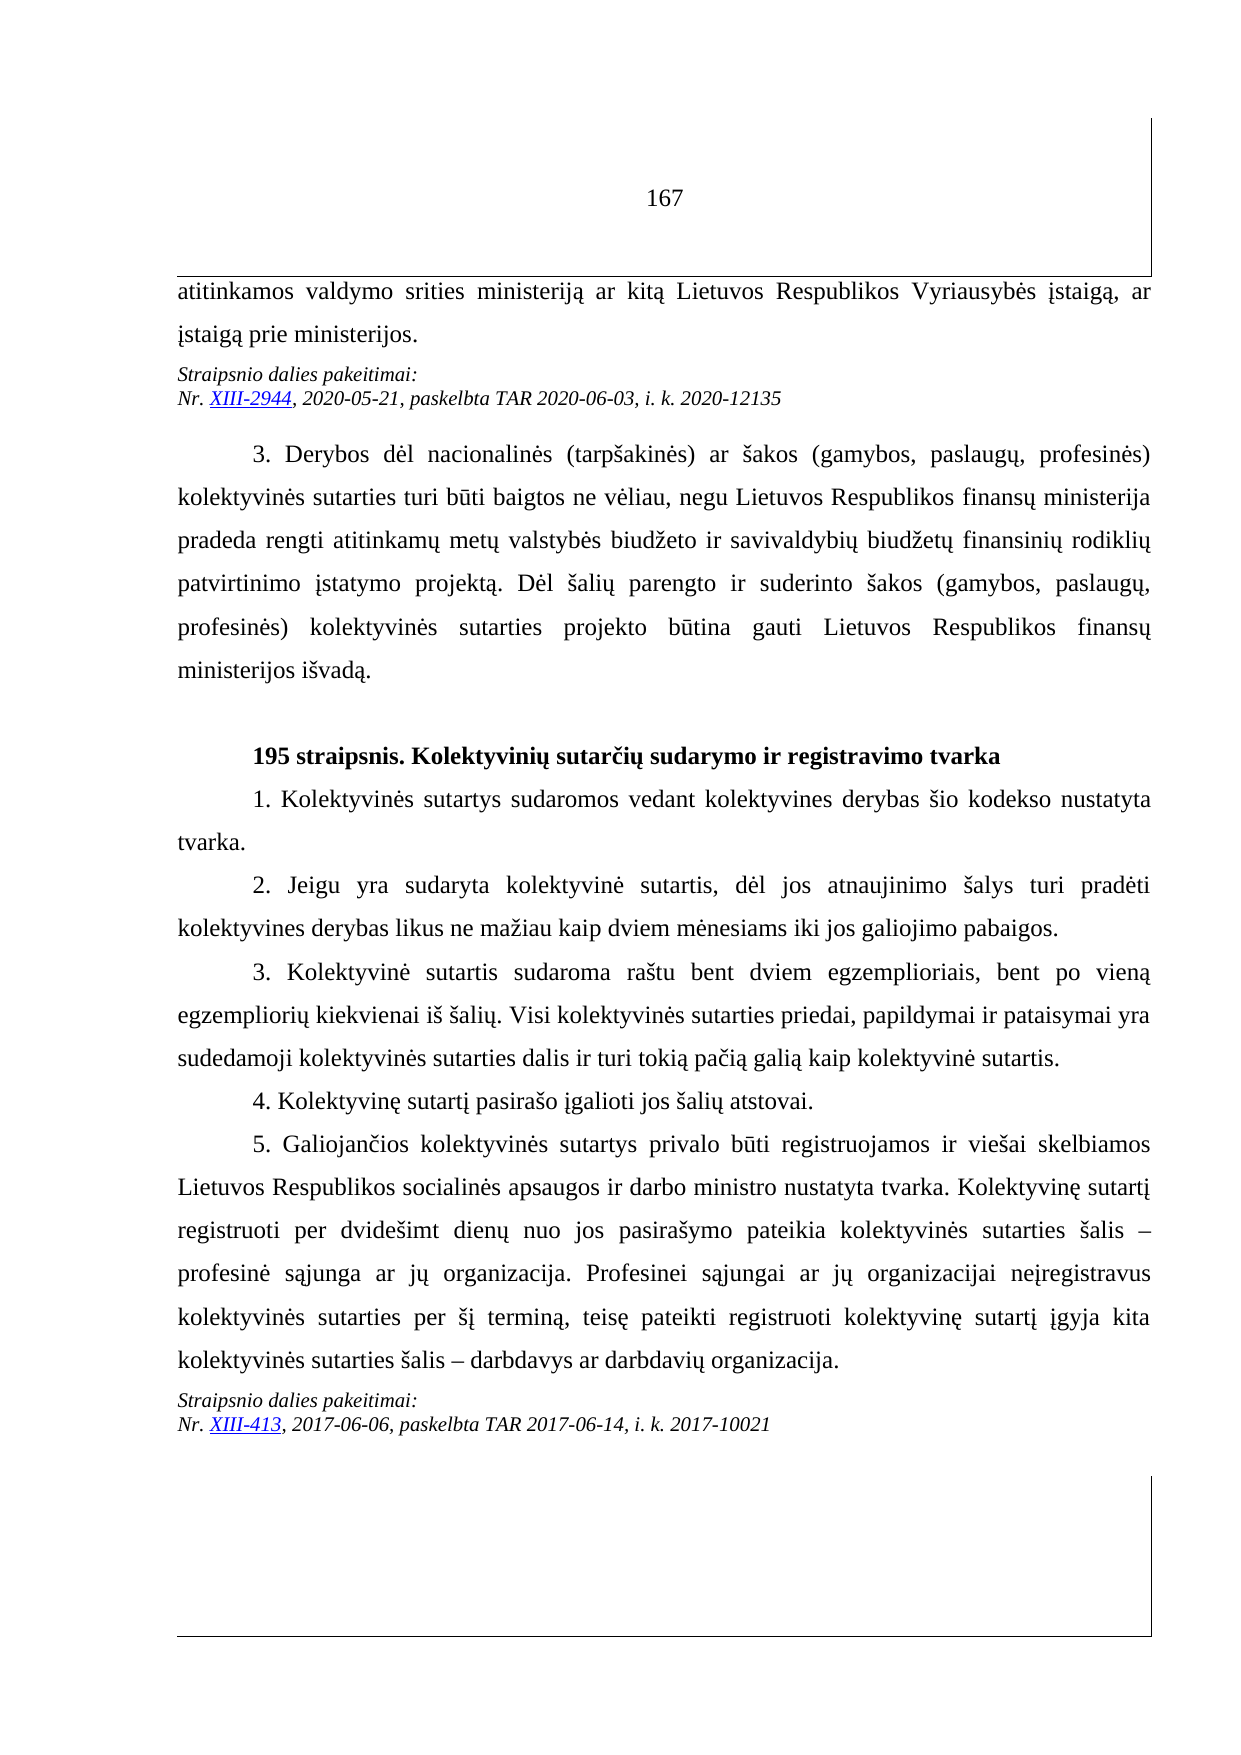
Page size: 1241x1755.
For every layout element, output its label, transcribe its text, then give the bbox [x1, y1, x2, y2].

text atitinkamos valdymo srities ministeriją ar kitą Lietuvos Respublikos Vyriausybės įstaigą, ar įstaigą prie ministerijos. [177, 276, 1152, 348]
text Straipsnio dalies pakeitimai: [177, 1388, 1152, 1412]
text 5. Galiojančios kolektyvinės sutartys privalo būti registruojamos ir viešai skelbiamos Lietuvos Respublikos socialinės apsaugos ir darbo ministro nustatyta tvarka. Kolektyvinę sutartį registruoti per dvidešimt dienų nuo jos pasirašymo pateikia kolektyvinės sutarties šalis – profesinė sąjunga ar jų organizacija. Profesinei sąjungai ar jų organizacijai neįregistravus kolektyvinės sutarties per šį terminą, teisę pateikti registruoti kolektyvinę sutartį įgyja kita kolektyvinės sutarties šalis – darbdavys ar darbdavių organizacija. [177, 1129, 1152, 1373]
subtitle 195 straipsnis. Kolektyvinių sutarčių sudarymo ir registravimo tvarka [177, 741, 1152, 770]
text Nr. XIII-413, 2017-06-06, paskelbta TAR 2017-06-14, i. k. 2017-10021 [177, 1412, 1152, 1436]
text 3. Derybos dėl nacionalinės (tarpšakinės) ar šakos (gamybos, paslaugų, profesinės) kolektyvinės sutarties turi būti baigtos ne vėliau, negu Lietuvos Respublikos finansų ministerija pradeda rengti atitinkamų metų valstybės biudžeto ir savivaldybių biudžetų finansinių rodiklių patvirtinimo įstatymo projektą. Dėl šalių parengto ir suderinto šakos (gamybos, paslaugų, profesinės) kolektyvinės sutarties projekto būtina gauti Lietuvos Respublikos finansų ministerijos išvadą. [177, 439, 1152, 683]
text Nr. XIII-2944, 2020-05-21, paskelbta TAR 2020-06-03, i. k. 2020-12135 [177, 386, 1152, 410]
text 3. Kolektyvinė sutartis sudaroma raštu bent dviem egzemplioriais, bent po vieną egzempliorių kiekvienai iš šalių. Visi kolektyvinės sutarties priedai, papildymai ir pataisymai yra sudedamoji kolektyvinės sutarties dalis ir turi tokią pačią galią kaip kolektyvinė sutartis. [177, 957, 1152, 1072]
text Straipsnio dalies pakeitimai: [177, 362, 1152, 386]
text 2. Jeigu yra sudaryta kolektyvinė sutartis, dėl jos atnaujinimo šalys turi pradėti kolektyvines derybas likus ne mažiau kaip dviem mėnesiams iki jos galiojimo pabaigos. [177, 870, 1152, 942]
text 1. Kolektyvinės sutartys sudaromos vedant kolektyvines derybas šio kodekso nustatyta tvarka. [177, 784, 1152, 856]
text 4. Kolektyvinę sutartį pasirašo įgalioti jos šalių atstovai. [177, 1086, 1152, 1115]
